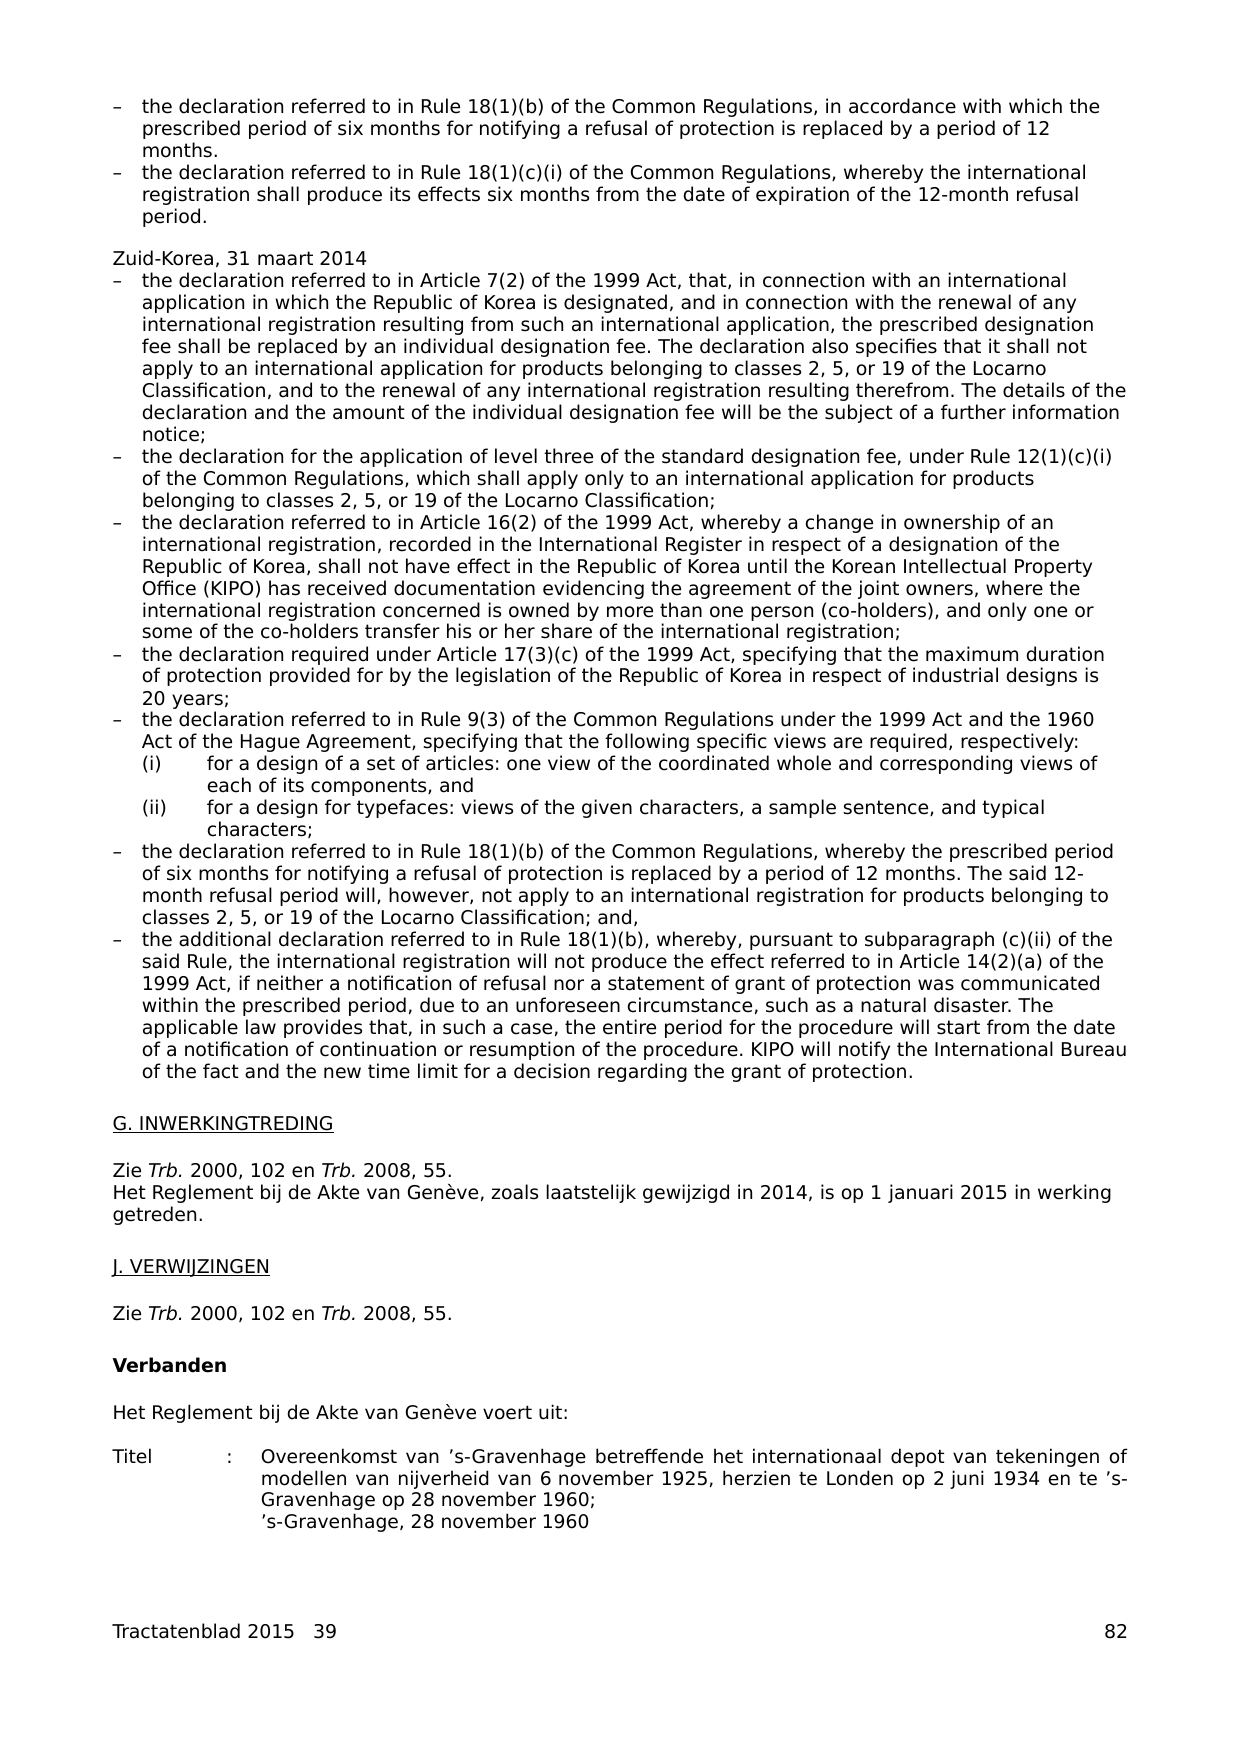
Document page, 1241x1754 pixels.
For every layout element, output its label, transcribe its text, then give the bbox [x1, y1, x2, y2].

text – the declaration referred to in Rule 18(1)(b) of the Common Regulations, in accordance with which the prescribed period of six months for notifying a refusal of protection is replaced by a period of 12 months. [112, 96, 1128, 162]
text – the declaration referred to in Article 7(2) of the 1999 Act, that, in connection with an international application in which the Republic of Korea is designated, and in connection with the renewal of any international registration resulting from such an international application, the prescribed designation fee shall be replaced by an individual designation fee. The declaration also specifies that it shall not apply to an international application for products belonging to classes 2, 5, or 19 of the Locarno Classification, and to the renewal of any international registration resulting therefrom. The details of the declaration and the amount of the individual designation fee will be the subject of a further information notice; [112, 270, 1128, 446]
text (i) for a design of a set of articles: one view of the coordinated whole and corresponding views of each of its components, and [142, 753, 1128, 797]
subtitle G. INWERKINGTREDING [112, 1113, 1128, 1135]
table_cell [226, 1424, 261, 1446]
table_cell : [226, 1446, 261, 1533]
subtitle J. VERWIJZINGEN [112, 1256, 1128, 1278]
table_cell Overeenkomst van ’s-Gravenhage betreffende het internationaal depot van tekeningen of modellen van nijverheid van 6 november 1925, herzien te Londen op 2 juni 1934 en te ’s-Gravenhage op 28 november 1960; ’s-Gravenhage, 28 november 1960 [261, 1446, 1128, 1533]
text – the declaration referred to in Article 16(2) of the 1999 Act, whereby a change in ownership of an international registration, recorded in the International Register in respect of a designation of the Republic of Korea, shall not have effect in the Republic of Korea until the Korean Intellectual Property Office (KIPO) has received documentation evidencing the agreement of the joint owners, where the international registration concerned is owned by more than one person (co-holders), and only one or some of the co-holders transfer his or her share of the international registration; [112, 512, 1128, 643]
table_header Het Reglement bij de Akte van Genève voert uit: [112, 1402, 1128, 1424]
text – the declaration referred to in Rule 9(3) of the Common Regulations under the 1999 Act and the 1960 Act of the Hague Agreement, specifying that the following specific views are required, respectively: [112, 709, 1128, 753]
text – the declaration referred to in Rule 18(1)(b) of the Common Regulations, whereby the prescribed period of six months for notifying a refusal of protection is replaced by a period of 12 months. The said 12-month refusal period will, however, not apply to an international registration for products belonging to classes 2, 5, or 19 of the Locarno Classification; and, [112, 841, 1128, 929]
text – the additional declaration referred to in Rule 18(1)(b), whereby, pursuant to subparagraph (c)(ii) of the said Rule, the international registration will not produce the effect referred to in Article 14(2)(a) of the 1999 Act, if neither a notification of refusal nor a statement of grant of protection was communicated within the prescribed period, due to an unforeseen circumstance, such as a natural disaster. The applicable law provides that, in such a case, the entire period for the procedure will start from the date of a notification of continuation or resumption of the procedure. KIPO will notify the International Bureau of the fact and the new time limit for a decision regarding the grant of protection. [112, 929, 1128, 1083]
text Zuid-Korea, 31 maart 2014 [112, 248, 1128, 270]
text Zie Trb. 2000, 102 en Trb. 2008, 55. [112, 1303, 1128, 1325]
text (ii) for a design for typefaces: views of the given characters, a sample sentence, and typical characters; [142, 797, 1128, 841]
table_cell [112, 1424, 226, 1446]
table_cell [261, 1424, 1128, 1446]
text Zie Trb. 2000, 102 en Trb. 2008, 55. [112, 1160, 1128, 1182]
text – the declaration for the application of level three of the standard designation fee, under Rule 12(1)(c)(i) of the Common Regulations, which shall apply only to an international application for products belonging to classes 2, 5, or 19 of the Locarno Classification; [112, 446, 1128, 512]
text Het Reglement bij de Akte van Genève, zoals laatstelijk gewijzigd in 2014, is op 1 januari 2015 in werking getreden. [112, 1182, 1128, 1226]
text – the declaration required under Article 17(3)(c) of the 1999 Act, specifying that the maximum duration of protection provided for by the legislation of the Republic of Korea in respect of industrial designs is 20 years; [112, 643, 1128, 709]
subtitle Verbanden [112, 1355, 1128, 1377]
text – the declaration referred to in Rule 18(1)(c)(i) of the Common Regulations, whereby the international registration shall produce its effects six months from the date of expiration of the 12-month refusal period. [112, 162, 1128, 228]
table_cell Titel [112, 1446, 226, 1533]
